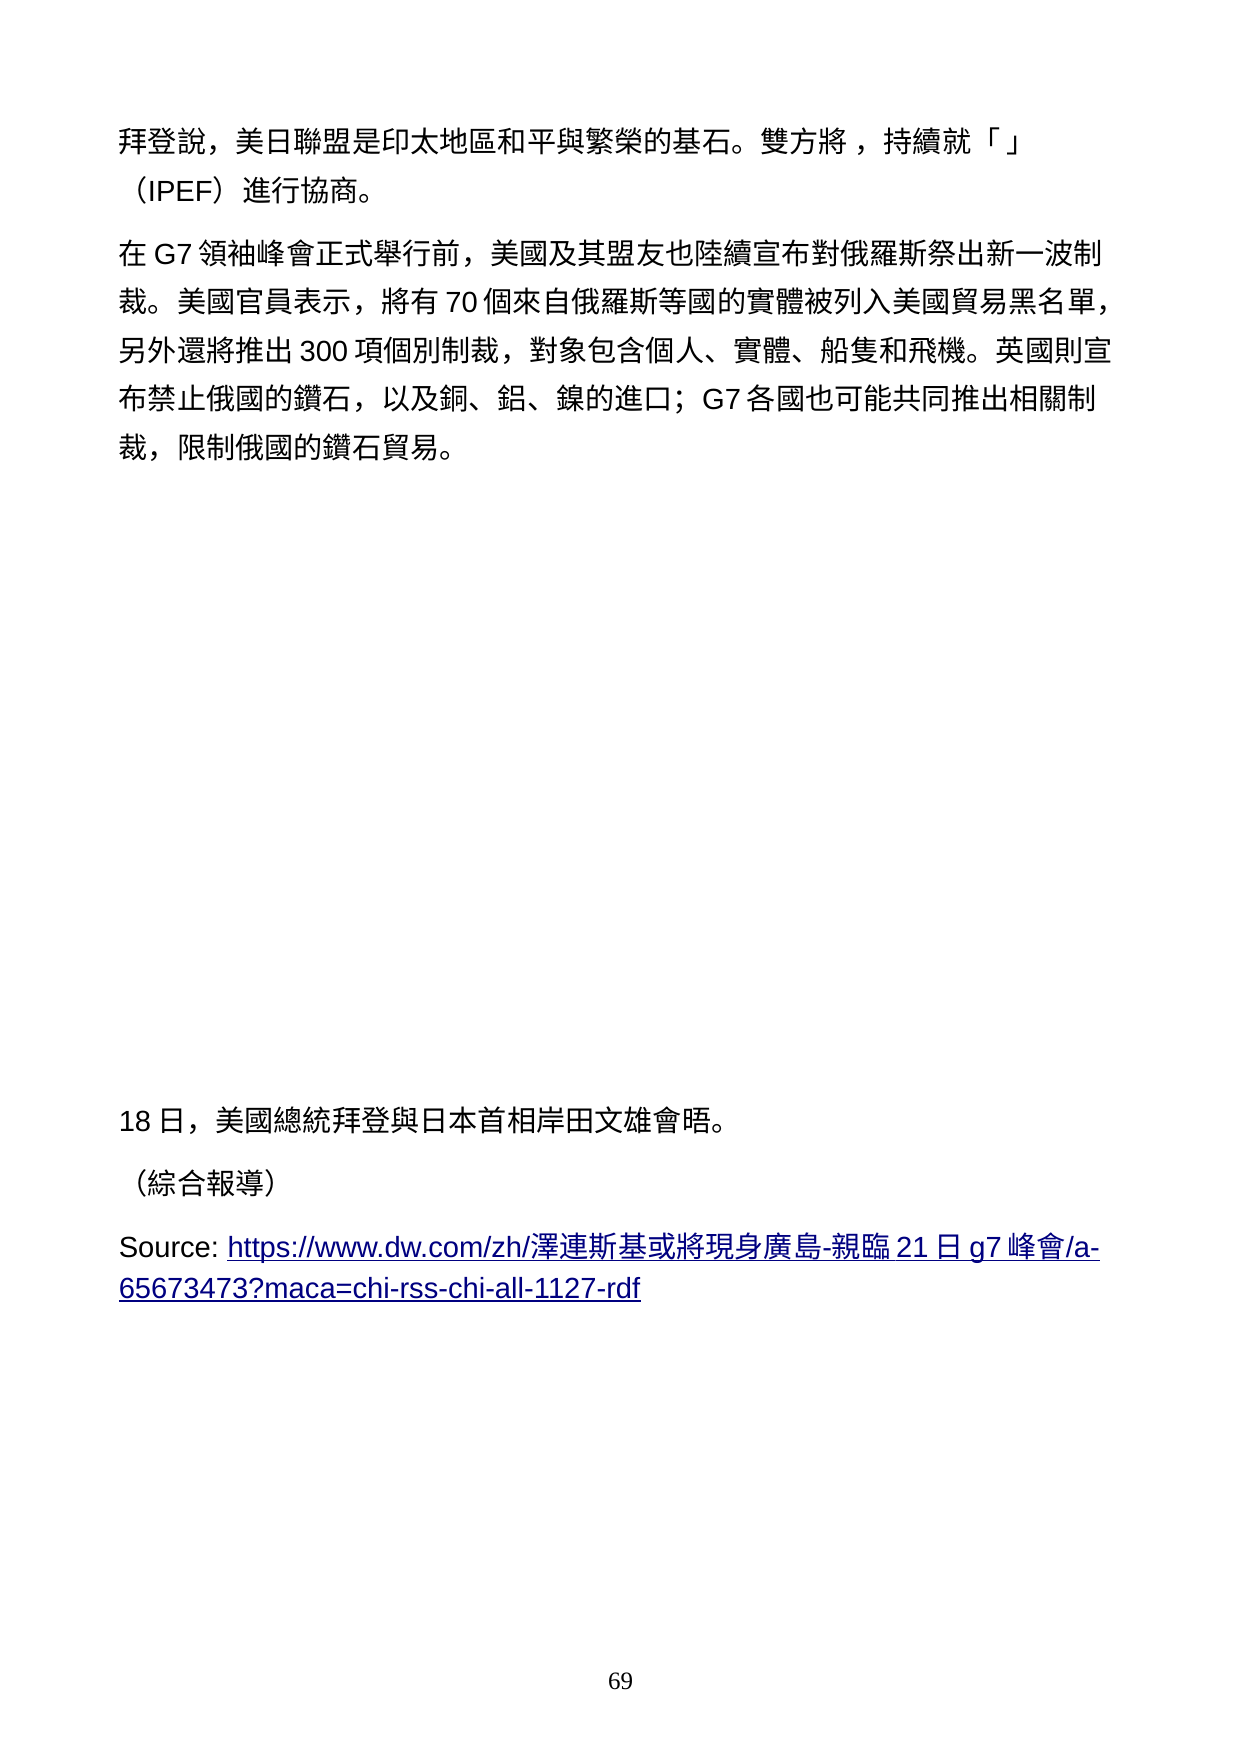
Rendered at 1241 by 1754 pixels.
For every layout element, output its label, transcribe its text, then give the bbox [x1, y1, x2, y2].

text 拜登說，美日聯盟是印太地區和平與繁榮的基石。雙方將 ，持續就「 」（IPEF）進行協商。 [118, 118, 1122, 209]
text 在G7領袖峰會正式舉行前，美國及其盟友也陸續宣布對俄羅斯祭出新一波制裁。美國官員表示，將有70個來自俄羅斯等國的實體被列入美國貿易黑名單，另外還將推出300項個別制裁，對象包含個人、實體、船隻和飛機。英國則宣布禁止俄國的鑽石，以及銅、鋁、鎳的進口；G7各國也可能共同推出相關制裁，限制俄國的鑽石貿易。 [118, 230, 1122, 467]
text Source: https://www.dw.com/zh/澤連斯基或將現身廣島-親臨21日g7峰會/a-65673473?maca=chi-rss-chi-all-1127-rdf [118, 1224, 1122, 1305]
text （綜合報導） [118, 1161, 1122, 1203]
text 18日，美國總統拜登與日本首相岸田文雄會晤。 [118, 1098, 1122, 1140]
